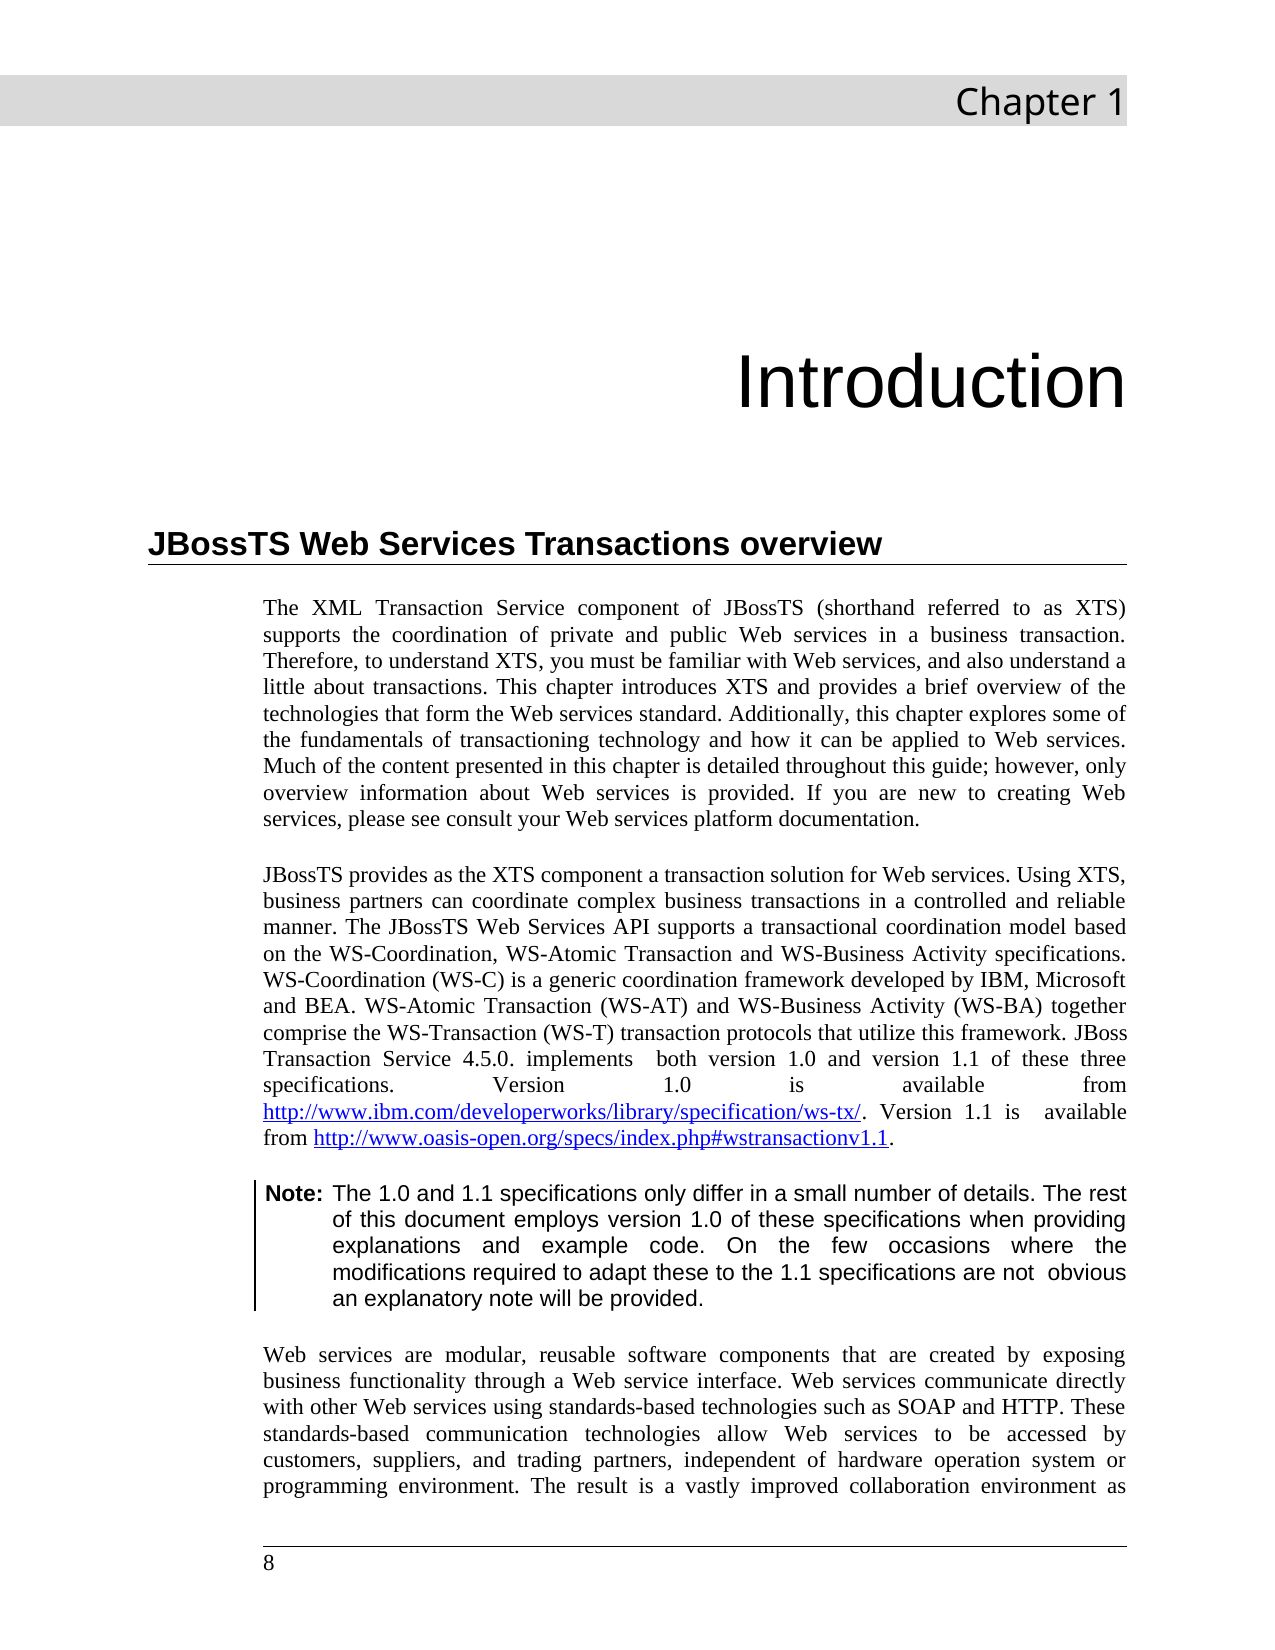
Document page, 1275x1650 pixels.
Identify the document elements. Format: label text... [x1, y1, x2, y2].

subtitle JBossTS Web Services Transactions overview [148, 523, 1127, 564]
text Web services are modular, reusable software components that are created by exposing business functionality through a Web service interface. Web services communicate directly with other Web services using standards-based technologies such as SOAP and HTTP. These standards-based communication technologies allow Web services to be accessed by customers, suppliers, and trading partners, independent of hardware operation system or programming environment. The result is a vastly improved collaboration environment as [263, 1341, 1127, 1499]
text The XML Transaction Service component of JBossTS (shorthand referred to as XTS) supports the coordination of private and public Web services in a business transaction. Therefore, to understand XTS, you must be familiar with Web services, and also understand a little about transactions. This chapter introduces XTS and provides a brief overview of the technologies that form the Web services standard. Additionally, this chapter explores some of the fundamentals of transactioning technology and how it can be applied to Web services. Much of the content presented in this chapter is detailed throughout this guide; however, only overview information about Web services is provided. If you are new to creating Web services, please see consult your Web services platform documentation. [263, 594, 1127, 831]
list The 1.0 and 1.1 specifications only differ in a small number of details. The rest of this document employs version 1.0 of these specifications when providing explanations and example code. On the few occasions where the modifications required to adapt these to the 1.1 specifications are not obvious an explanatory note will be provided. [256, 1180, 1127, 1311]
title Introduction [263, 337, 1127, 423]
text JBossTS provides as the XTS component a transaction solution for Web services. Using XTS, business partners can coordinate complex business transactions in a controlled and reliable manner. The JBossTS Web Services API supports a transactional coordination model based on the WS-Coordination, WS-Atomic Transaction and WS-Business Activity specifications. WS-Coordination (WS-C) is a generic coordination framework developed by IBM, Microsoft and BEA. WS-Atomic Transaction (WS-AT) and WS-Business Activity (WS-BA) together comprise the WS-Transaction (WS-T) transaction protocols that utilize this framework. JBoss Transaction Service 4.4.0. implements both version 1.0 and version 1.1 of these three specifications. Version 1.0 is available from http://www.ibm.com/developerworks/library/specification/ws-tx/. Version 1.1 is available from http://www.oasis-open.org/specs/index.php#wstransactionv1.1. [263, 861, 1127, 1151]
